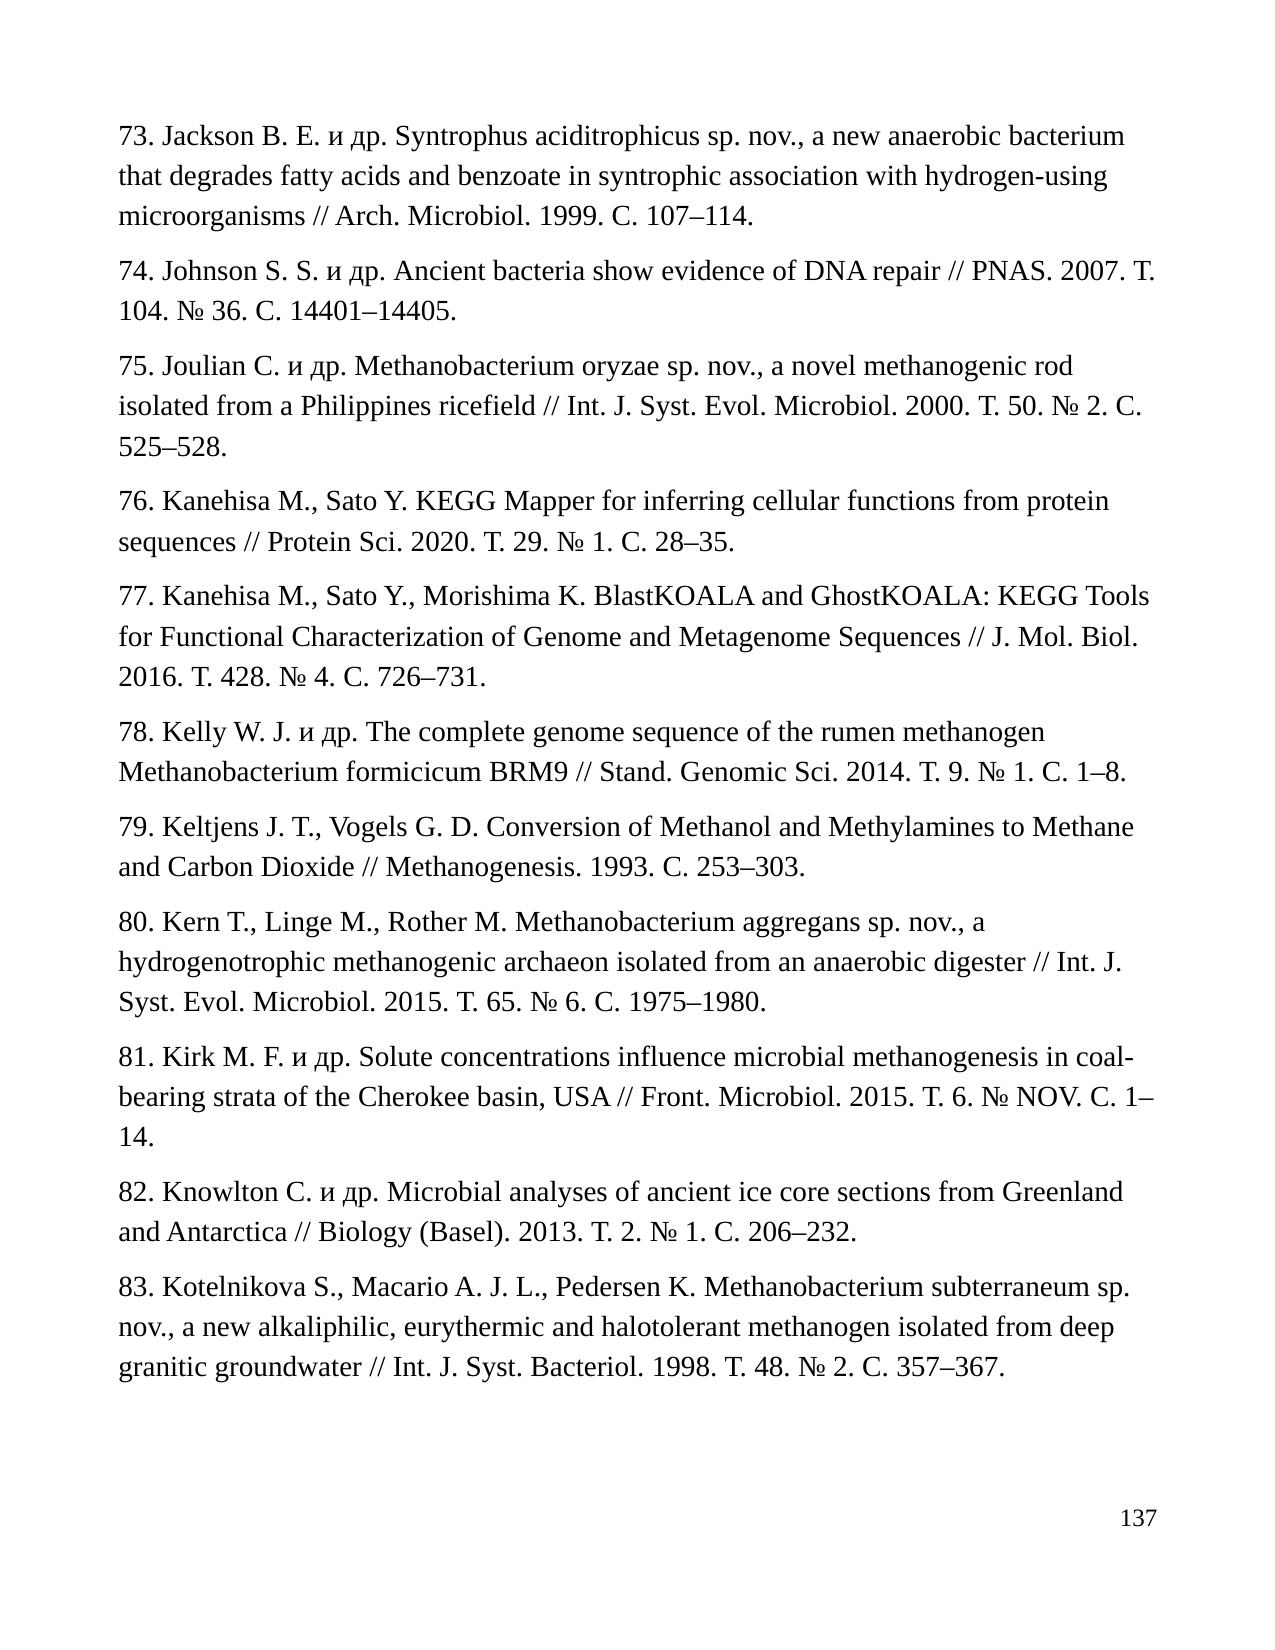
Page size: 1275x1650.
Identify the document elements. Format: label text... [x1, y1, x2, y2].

text 80. Kern T., Linge M., Rother M. Methanobacterium aggregans sp. nov., a hydrogenotrophic methanogenic archaeon isolated from an anaerobic digester // Int. J. Syst. Evol. Microbiol. 2015. Т. 65. № 6. С. 1975–1980. [118, 904, 1157, 1018]
text 83. Kotelnikova S., Macario A. J. L., Pedersen K. Methanobacterium subterraneum sp. nov., a new alkaliphilic, eurythermic and halotolerant methanogen isolated from deep granitic groundwater // Int. J. Syst. Bacteriol. 1998. Т. 48. № 2. С. 357–367. [118, 1269, 1157, 1383]
text 79. Keltjens J. T., Vogels G. D. Conversion of Methanol and Methylamines to Methane and Carbon Dioxide // Methanogenesis. 1993. С. 253–303. [118, 809, 1157, 882]
text 73. Jackson B. E. и др. Syntrophus aciditrophicus sp. nov., a new anaerobic bacterium that degrades fatty acids and benzoate in syntrophic association with hydrogen-using microorganisms // Arch. Microbiol. 1999. С. 107–114. [118, 118, 1157, 232]
text 75. Joulian C. и др. Methanobacterium oryzae sp. nov., a novel methanogenic rod isolated from a Philippines ricefield // Int. J. Syst. Evol. Microbiol. 2000. Т. 50. № 2. С. 525–528. [118, 348, 1157, 462]
text 81. Kirk M. F. и др. Solute concentrations influence microbial methanogenesis in coal-bearing strata of the Cherokee basin, USA // Front. Microbiol. 2015. Т. 6. № NOV. С. 1–14. [118, 1039, 1157, 1153]
text 76. Kanehisa M., Sato Y. KEGG Mapper for inferring cellular functions from protein sequences // Protein Sci. 2020. Т. 29. № 1. С. 28–35. [118, 483, 1157, 557]
text 77. Kanehisa M., Sato Y., Morishima K. BlastKOALA and GhostKOALA: KEGG Tools for Functional Characterization of Genome and Metagenome Sequences // J. Mol. Biol. 2016. Т. 428. № 4. С. 726–731. [118, 578, 1157, 692]
text 82. Knowlton C. и др. Microbial analyses of ancient ice core sections from Greenland and Antarctica // Biology (Basel). 2013. Т. 2. № 1. С. 206–232. [118, 1174, 1157, 1248]
text 78. Kelly W. J. и др. The complete genome sequence of the rumen methanogen Methanobacterium formicicum BRM9 // Stand. Genomic Sci. 2014. Т. 9. № 1. С. 1–8. [118, 714, 1157, 787]
text 74. Johnson S. S. и др. Ancient bacteria show evidence of DNA repair // PNAS. 2007. Т. 104. № 36. С. 14401–14405. [118, 253, 1157, 327]
